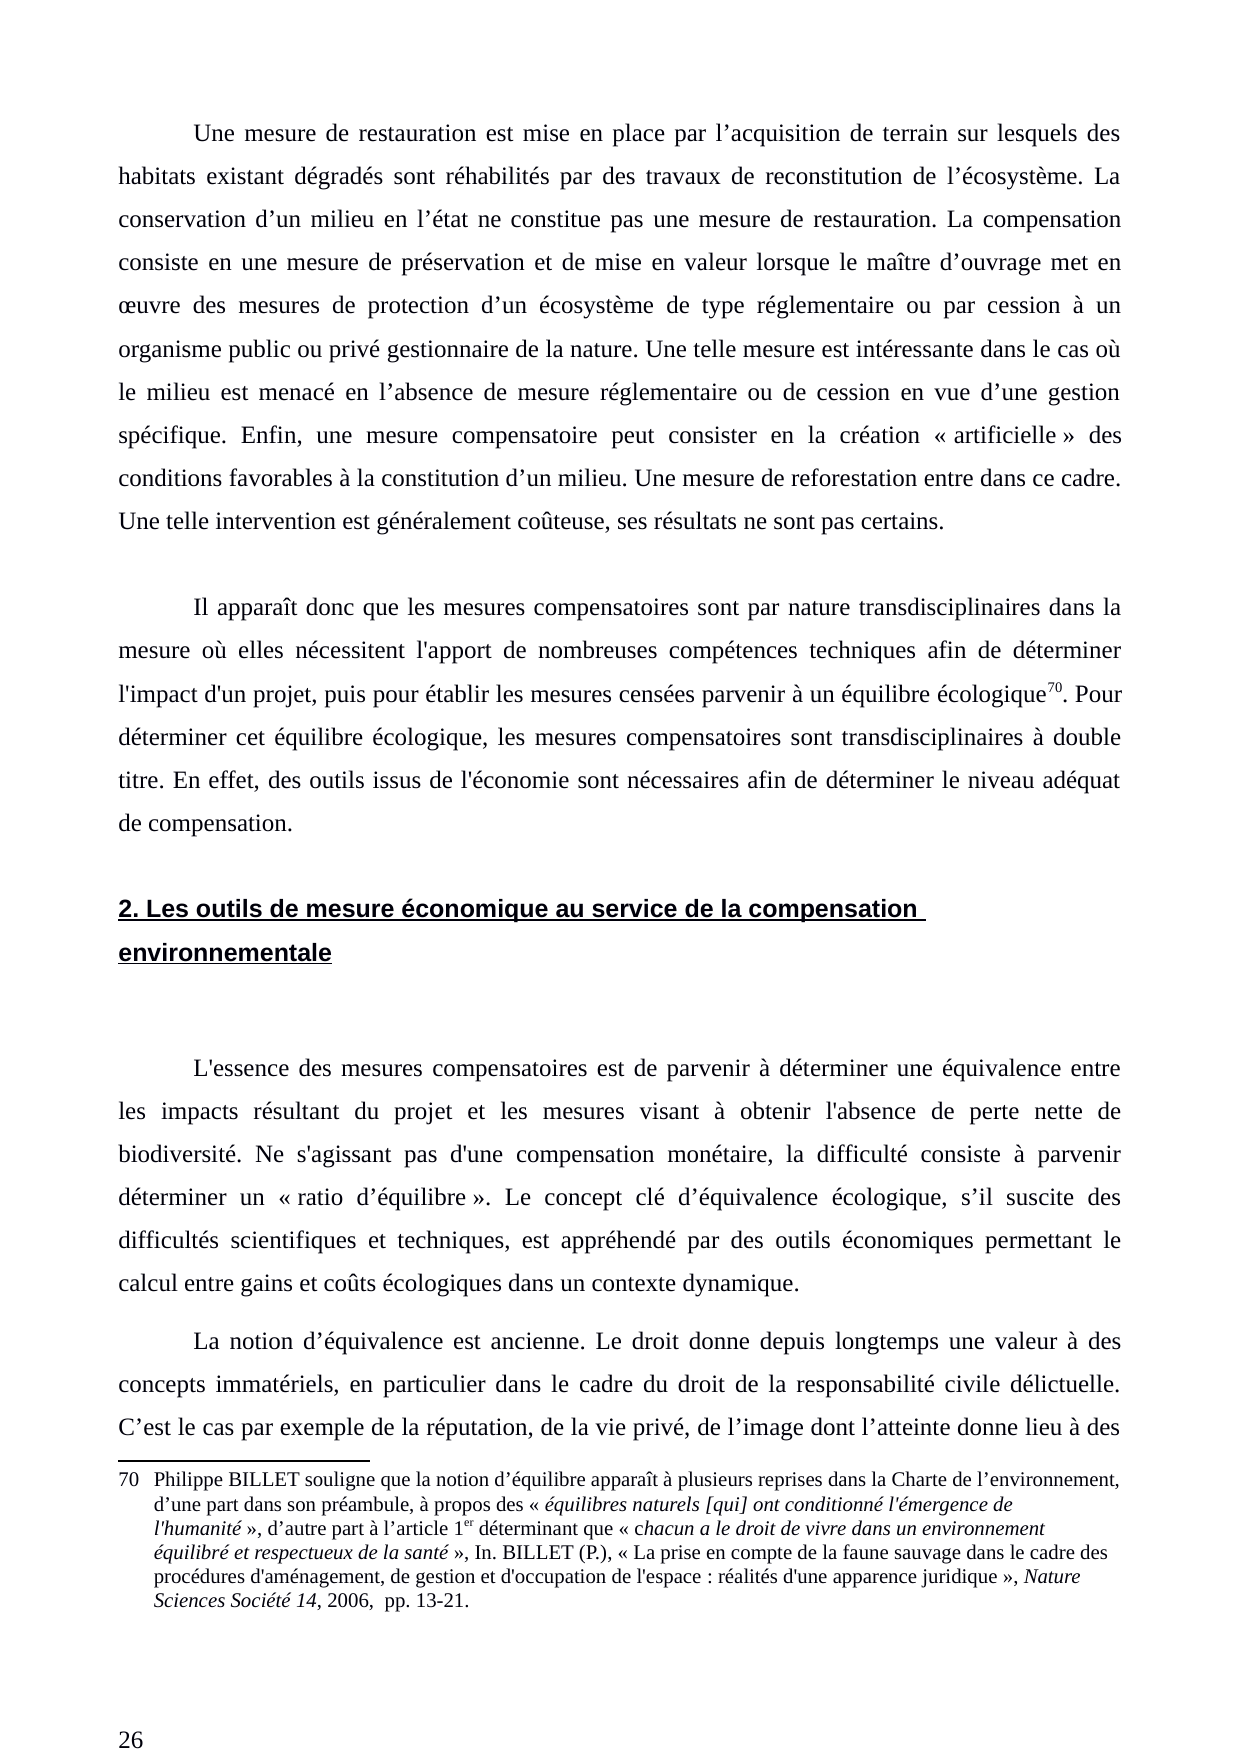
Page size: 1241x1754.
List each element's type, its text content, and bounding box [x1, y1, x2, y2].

text La notion d’équivalence est ancienne. Le droit donne depuis longtemps une valeur à des concepts immatériels, en particulier dans le cadre du droit de la responsabilité civile délictuelle. C’est le cas par exemple de la réputation, de la vie privé, de l’image dont l’atteinte donne lieu à des [118, 1326, 1122, 1441]
text Il apparaît donc que les mesures compensatoires sont par nature transdisciplinaires dans la mesure où elles nécessitent l'apport de nombreuses compétences techniques afin de déterminer l'impact d'un projet, puis pour établir les mesures censées parvenir à un équilibre écologique. Pour déterminer cet équilibre écologique, les mesures compensatoires sont transdisciplinaires à double titre. En effet, des outils issus de l'économie sont nécessaires afin de déterminer le niveau adéquat de compensation. [118, 592, 1122, 837]
text Philippe BILLET souligne que la notion d’équilibre apparaît à plusieurs reprises dans la Charte de l’environnement, d’une part dans son préambule, à propos des « équilibres naturels [qui] ont conditionné l'émergence de l'humanité », d’autre part à l’article 1er déterminant que « chacun a le droit de vivre dans un environnement équilibré et respectueux de la santé », In. BILLET (P.), « La prise en compte de la faune sauvage dans le cadre des procédures d'aménagement, de gestion et d'occupation de l'espace : réalités d'une apparence juridique », Nature Sciences Société 14, 2006, pp. 13-21. [118, 1467, 1122, 1612]
text Une mesure de restauration est mise en place par l’acquisition de terrain sur lesquels des habitats existant dégradés sont réhabilités par des travaux de reconstitution de l’écosystème. La conservation d’un milieu en l’état ne constitue pas une mesure de restauration. La compensation consiste en une mesure de préservation et de mise en valeur lorsque le maître d’ouvrage met en œuvre des mesures de protection d’un écosystème de type réglementaire ou par cession à un organisme public ou privé gestionnaire de la nature. Une telle mesure est intéressante dans le cas où le milieu est menacé en l’absence de mesure réglementaire ou de cession en vue d’une gestion spécifique. Enfin, une mesure compensatoire peut consister en la création « artificielle » des conditions favorables à la constitution d’un milieu. Une mesure de reforestation entre dans ce cadre. Une telle intervention est généralement coûteuse, ses résultats ne sont pas certains. [118, 118, 1122, 535]
text 2. Les outils de mesure économique au service de la compensation environnementale [118, 894, 1122, 966]
text L'essence des mesures compensatoires est de parvenir à déterminer une équivalence entre les impacts résultant du projet et les mesures visant à obtenir l'absence de perte nette de biodiversité. Ne s'agissant pas d'une compensation monétaire, la difficulté consiste à parvenir déterminer un « ratio d’équilibre ». Le concept clé d’équivalence écologique, s’il suscite des difficultés scientifiques et techniques, est appréhendé par des outils économiques permettant le calcul entre gains et coûts écologiques dans un contexte dynamique. [118, 1053, 1122, 1297]
